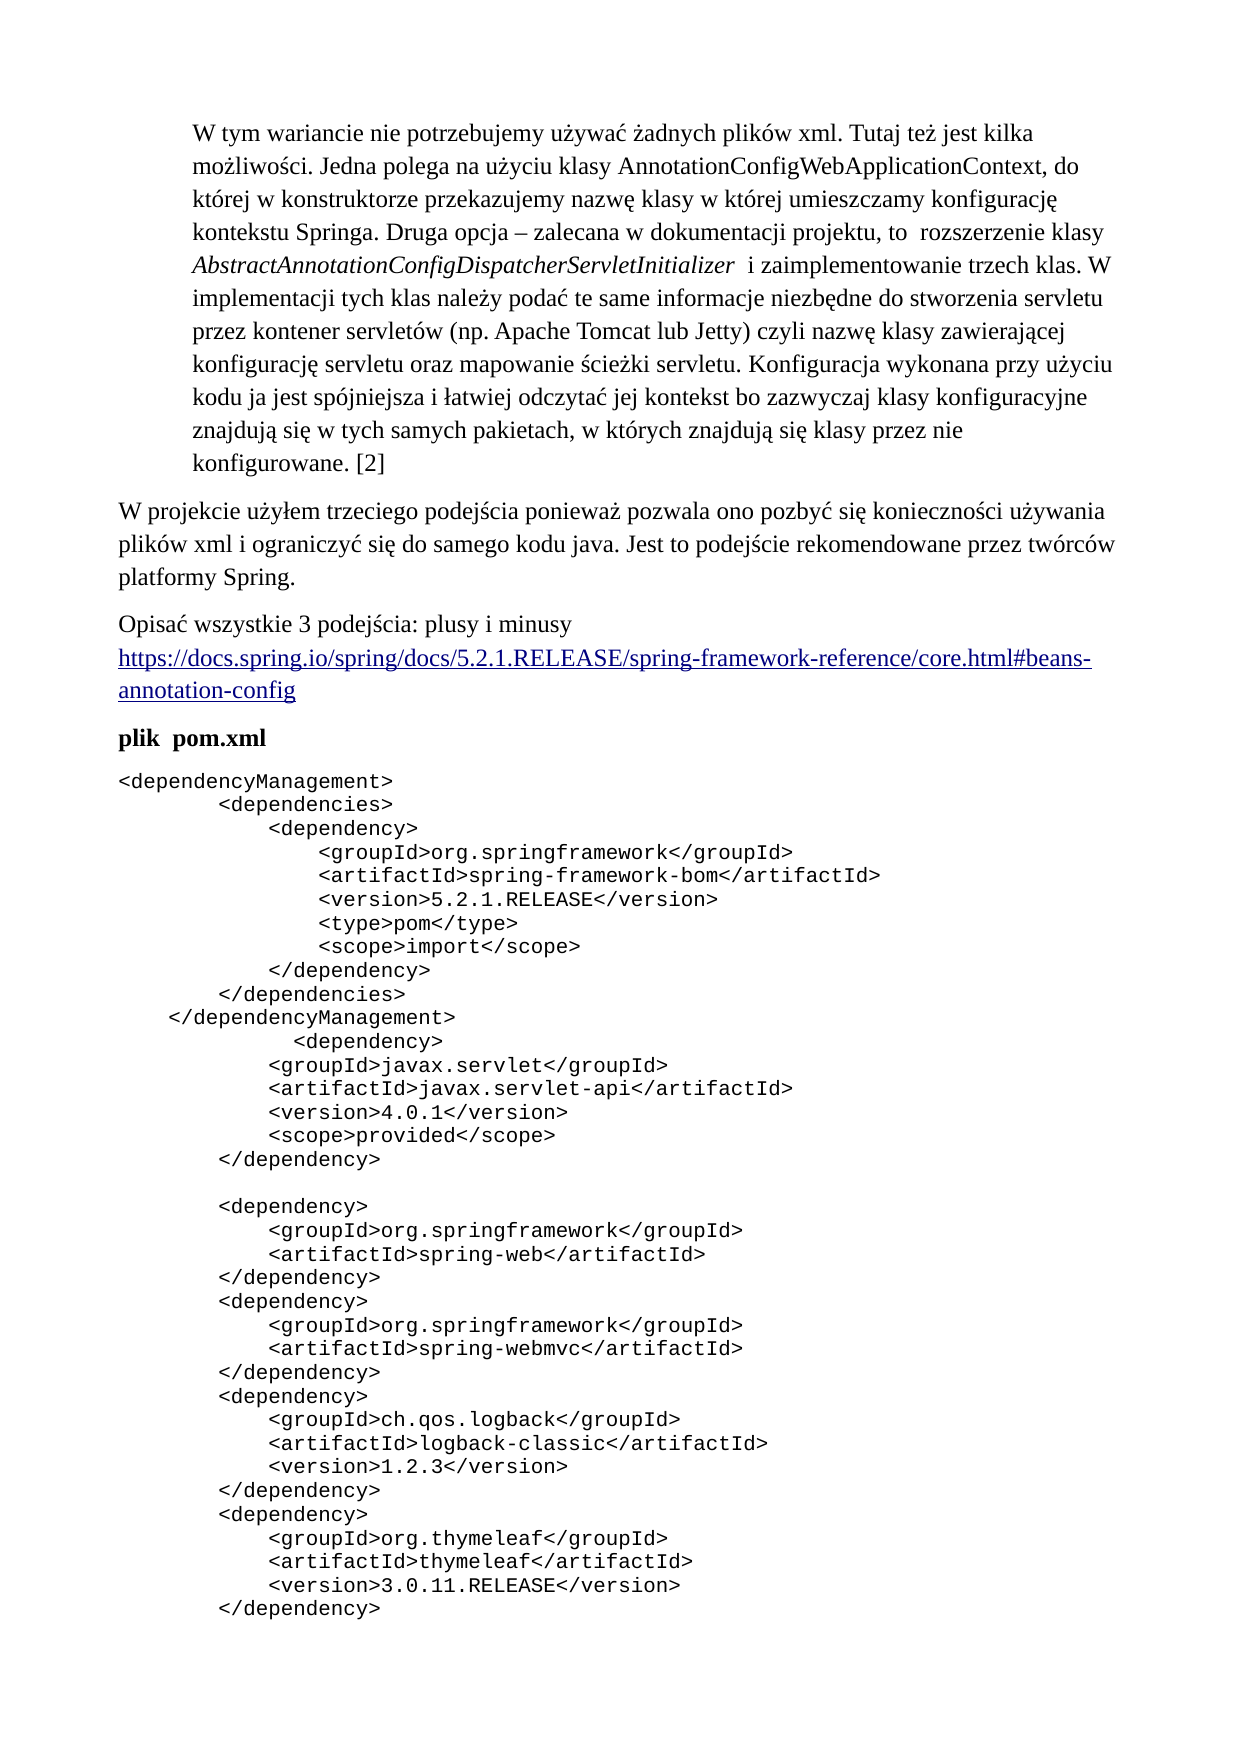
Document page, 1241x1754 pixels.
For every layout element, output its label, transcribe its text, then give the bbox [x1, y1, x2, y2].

text <artifactId>thymeleaf</artifactId> [118, 1551, 1122, 1575]
text </dependency> [118, 1149, 1122, 1173]
text </dependencyManagement> [118, 1007, 1122, 1031]
text </dependencies> [118, 984, 1122, 1007]
text W tym wariancie nie potrzebujemy używać żadnych plików xml. Tutaj też jest kilka możliwości. Jedna polega na użyciu klasy AnnotationConfigWebApplicationContext, do której w konstruktorze przekazujemy nazwę klasy w której umieszczamy konfigurację kontekstu Springa. Druga opcja – zalecana w dokumentacji projektu, to rozszerzenie klasy AbstractAnnotationConfigDispatcherServletInitializer i zaimplementowanie trzech klas. W implementacji tych klas należy podać te same informacje niezbędne do stworzenia servletu przez kontener servletów (np. Apache Tomcat lub Jetty) czyli nazwę klasy zawierającej konfigurację servletu oraz mapowanie ścieżki servletu. Konfiguracja wykonana przy użyciu kodu ja jest spójniejsza i łatwiej odczytać jej kontekst bo zazwyczaj klasy konfiguracyjne znajdują się w tych samych pakietach, w których znajdują się klasy przez nie konfigurowane. [2] [192, 118, 1122, 477]
text <dependency> [118, 1031, 1122, 1054]
text <version>1.2.3</version> [118, 1457, 1122, 1480]
text </dependency> [118, 1362, 1122, 1386]
text <artifactId>spring-framework-bom</artifactId> [118, 865, 1122, 889]
text <groupId>javax.servlet</groupId> [118, 1054, 1122, 1078]
text <artifactId>logback-classic</artifactId> [118, 1433, 1122, 1457]
text <scope>provided</scope> [118, 1126, 1122, 1149]
text W projekcie użyłem trzeciego podejścia ponieważ pozwala ono pozbyć się konieczności używania plików xml i ograniczyć się do samego kodu java. Jest to podejście rekomendowane przez twórców platformy Spring. [118, 496, 1122, 591]
text <version>3.0.11.RELEASE</version> [118, 1575, 1122, 1598]
text <dependency> [118, 1196, 1122, 1220]
text <artifactId>javax.servlet-api</artifactId> [118, 1078, 1122, 1102]
text <dependencyManagement> [118, 771, 1122, 794]
text <groupId>org.springframework</groupId> [118, 1315, 1122, 1338]
text </dependency> [118, 1598, 1122, 1622]
text <artifactId>spring-webmvc</artifactId> [118, 1338, 1122, 1362]
text <groupId>org.springframework</groupId> [118, 842, 1122, 865]
text <version>4.0.1</version> [118, 1102, 1122, 1126]
text <artifactId>spring-web</artifactId> [118, 1244, 1122, 1267]
text </dependency> [118, 1480, 1122, 1504]
text <dependency> [118, 1504, 1122, 1527]
text <groupId>ch.qos.logback</groupId> [118, 1409, 1122, 1433]
text <groupId>org.thymeleaf</groupId> [118, 1527, 1122, 1551]
text <scope>import</scope> [118, 936, 1122, 960]
text </dependency> [118, 1267, 1122, 1291]
text <dependency> [118, 1291, 1122, 1315]
text <groupId>org.springframework</groupId> [118, 1220, 1122, 1244]
text plik pom.xml [118, 723, 1122, 752]
text </dependency> [118, 960, 1122, 984]
text <version>5.2.1.RELEASE</version> [118, 889, 1122, 913]
text <dependency> [118, 1386, 1122, 1409]
text <dependency> [118, 818, 1122, 842]
text <dependencies> [118, 794, 1122, 818]
text <type>pom</type> [118, 913, 1122, 936]
text Opisać wszystkie 3 podejścia: plusy i minusy https://docs.spring.io/spring/docs/5.2.1.RELEASE/spring-framework-reference/core.html#beans-annotation-config [118, 609, 1122, 704]
